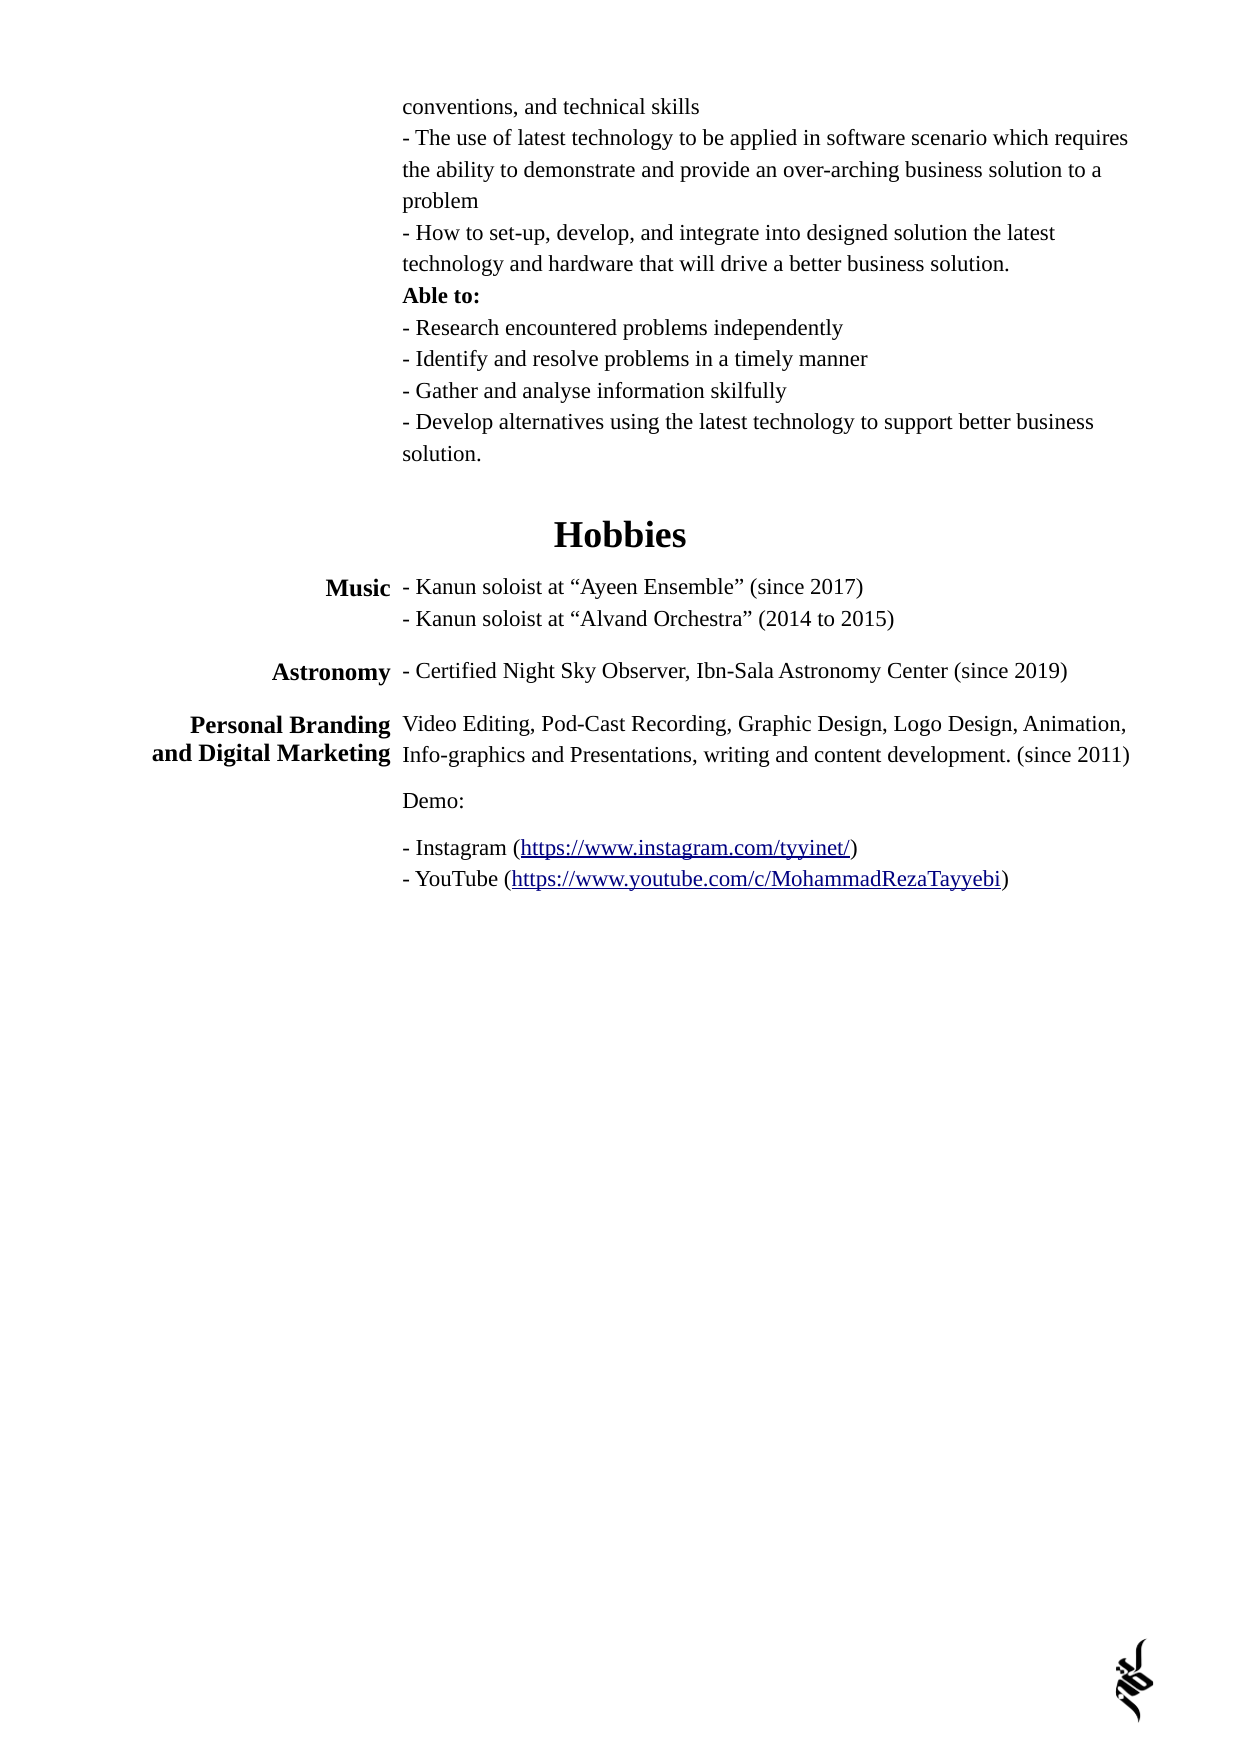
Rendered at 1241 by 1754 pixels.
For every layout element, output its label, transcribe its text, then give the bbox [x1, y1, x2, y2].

table_cell Astronomy [87, 652, 396, 704]
subtitle Hobbies [87, 512, 1153, 555]
table_cell - Certified Night Sky Observer, Ibn-Sala Astronomy Center (since 2019) [396, 652, 1153, 704]
table_header - Kanun soloist at “Ayeen Ensemble” (since 2017) - Kanun soloist at “Alvand Orchestra” (2014 to 2015) [396, 568, 1153, 652]
table_cell conventions, and technical skills - The use of latest technology to be applied in software scenario which requires the ability to demonstrate and provide an over-arching business solution to a problem - How to set-up, develop, and integrate into designed solution the latest technology and hardware that will drive a better business solution. Able to: - Research encountered problems independently - Identify and resolve problems in a timely manner - Gather and analyse information skilfully - Develop alternatives using the latest technology to support better business solution. [396, 87, 1153, 487]
table_cell Personal Branding and Digital Marketing [87, 704, 396, 912]
table_header Music [87, 568, 396, 652]
table_cell [87, 87, 396, 487]
table_cell Video Editing, Pod-Cast Recording, Graphic Design, Logo Design, Animation, Info-graphics and Presentations, writing and content development. (since 2011) Demo: - Instagram (https://www.instagram.com/tyyinet/) - YouTube (https://www.youtube.com/c/MohammadRezaTayyebi) [396, 704, 1153, 912]
picture [1115, 1638, 1154, 1723]
